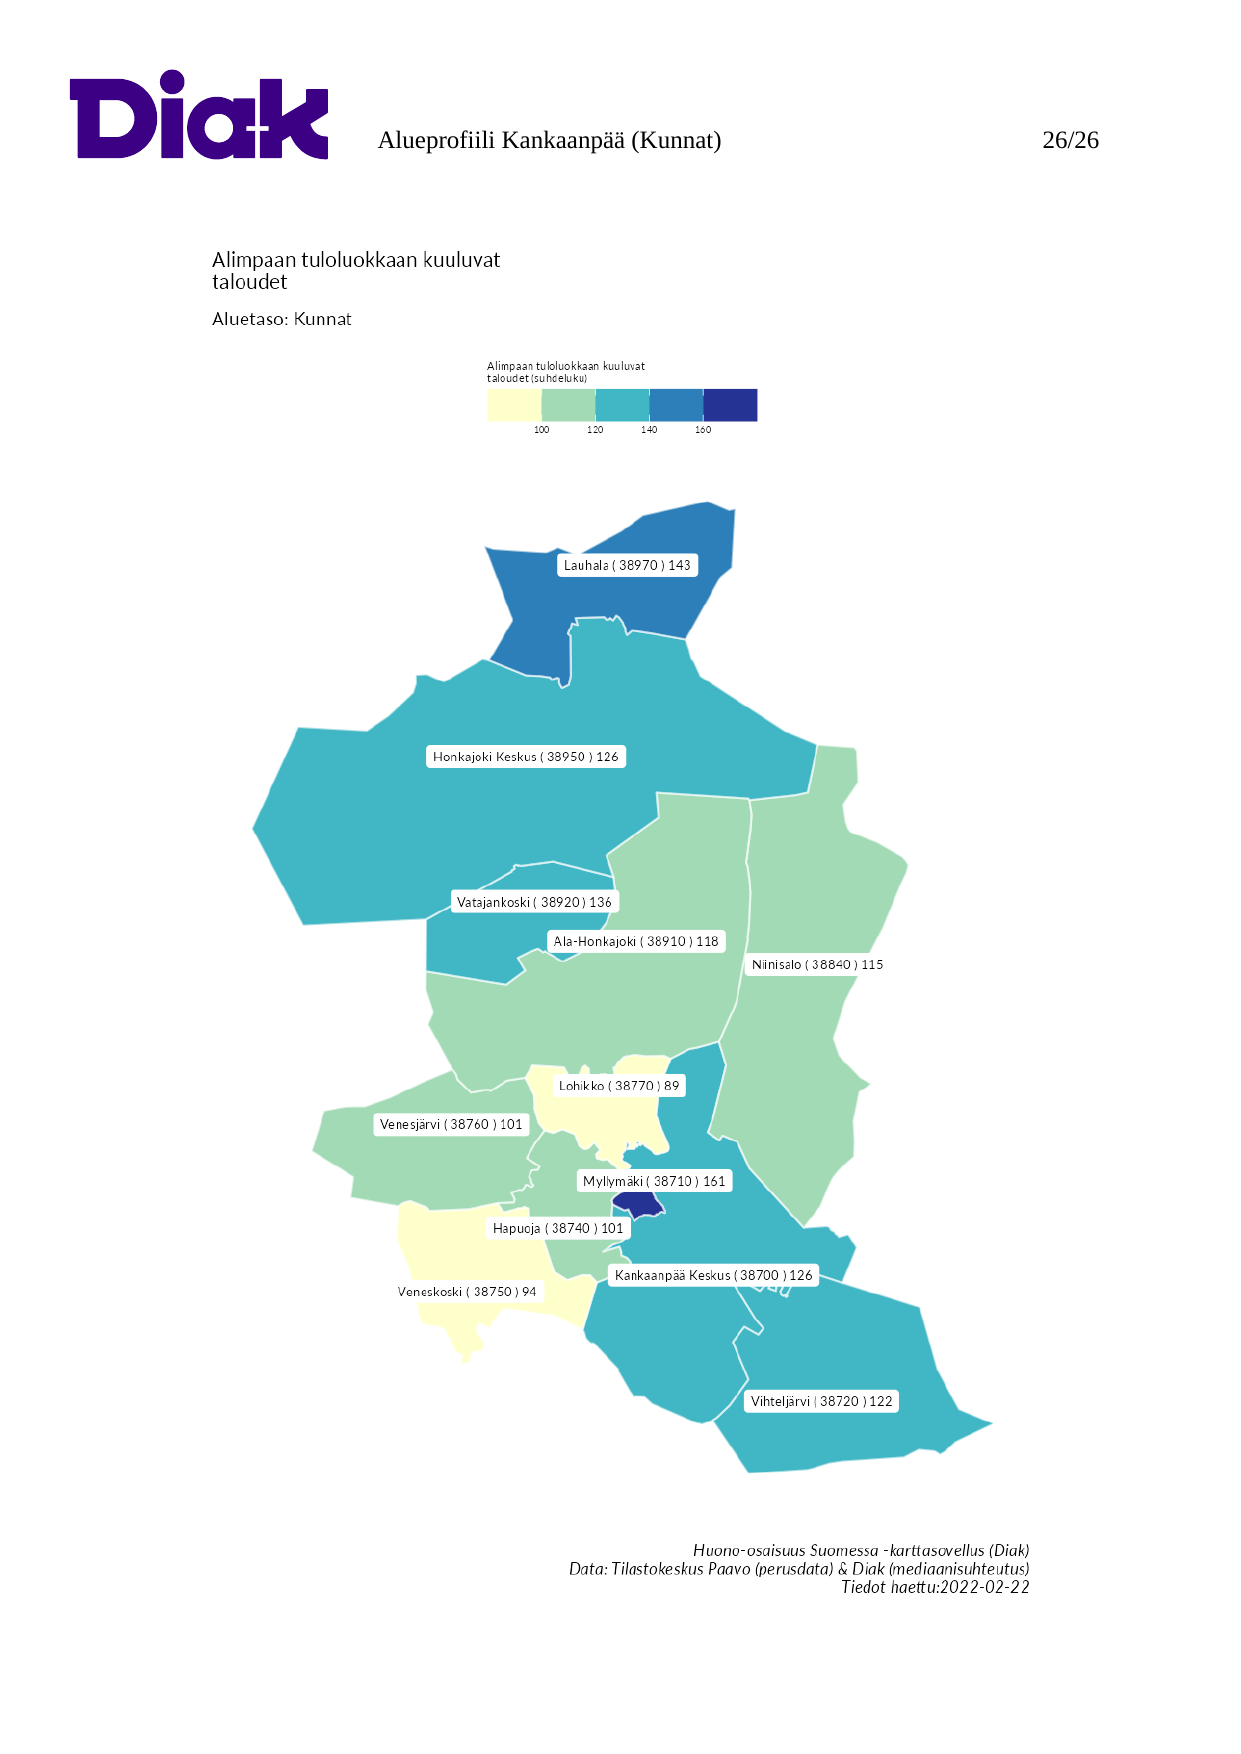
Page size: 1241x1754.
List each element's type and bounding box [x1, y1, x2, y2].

picture [61, 196, 1179, 1651]
